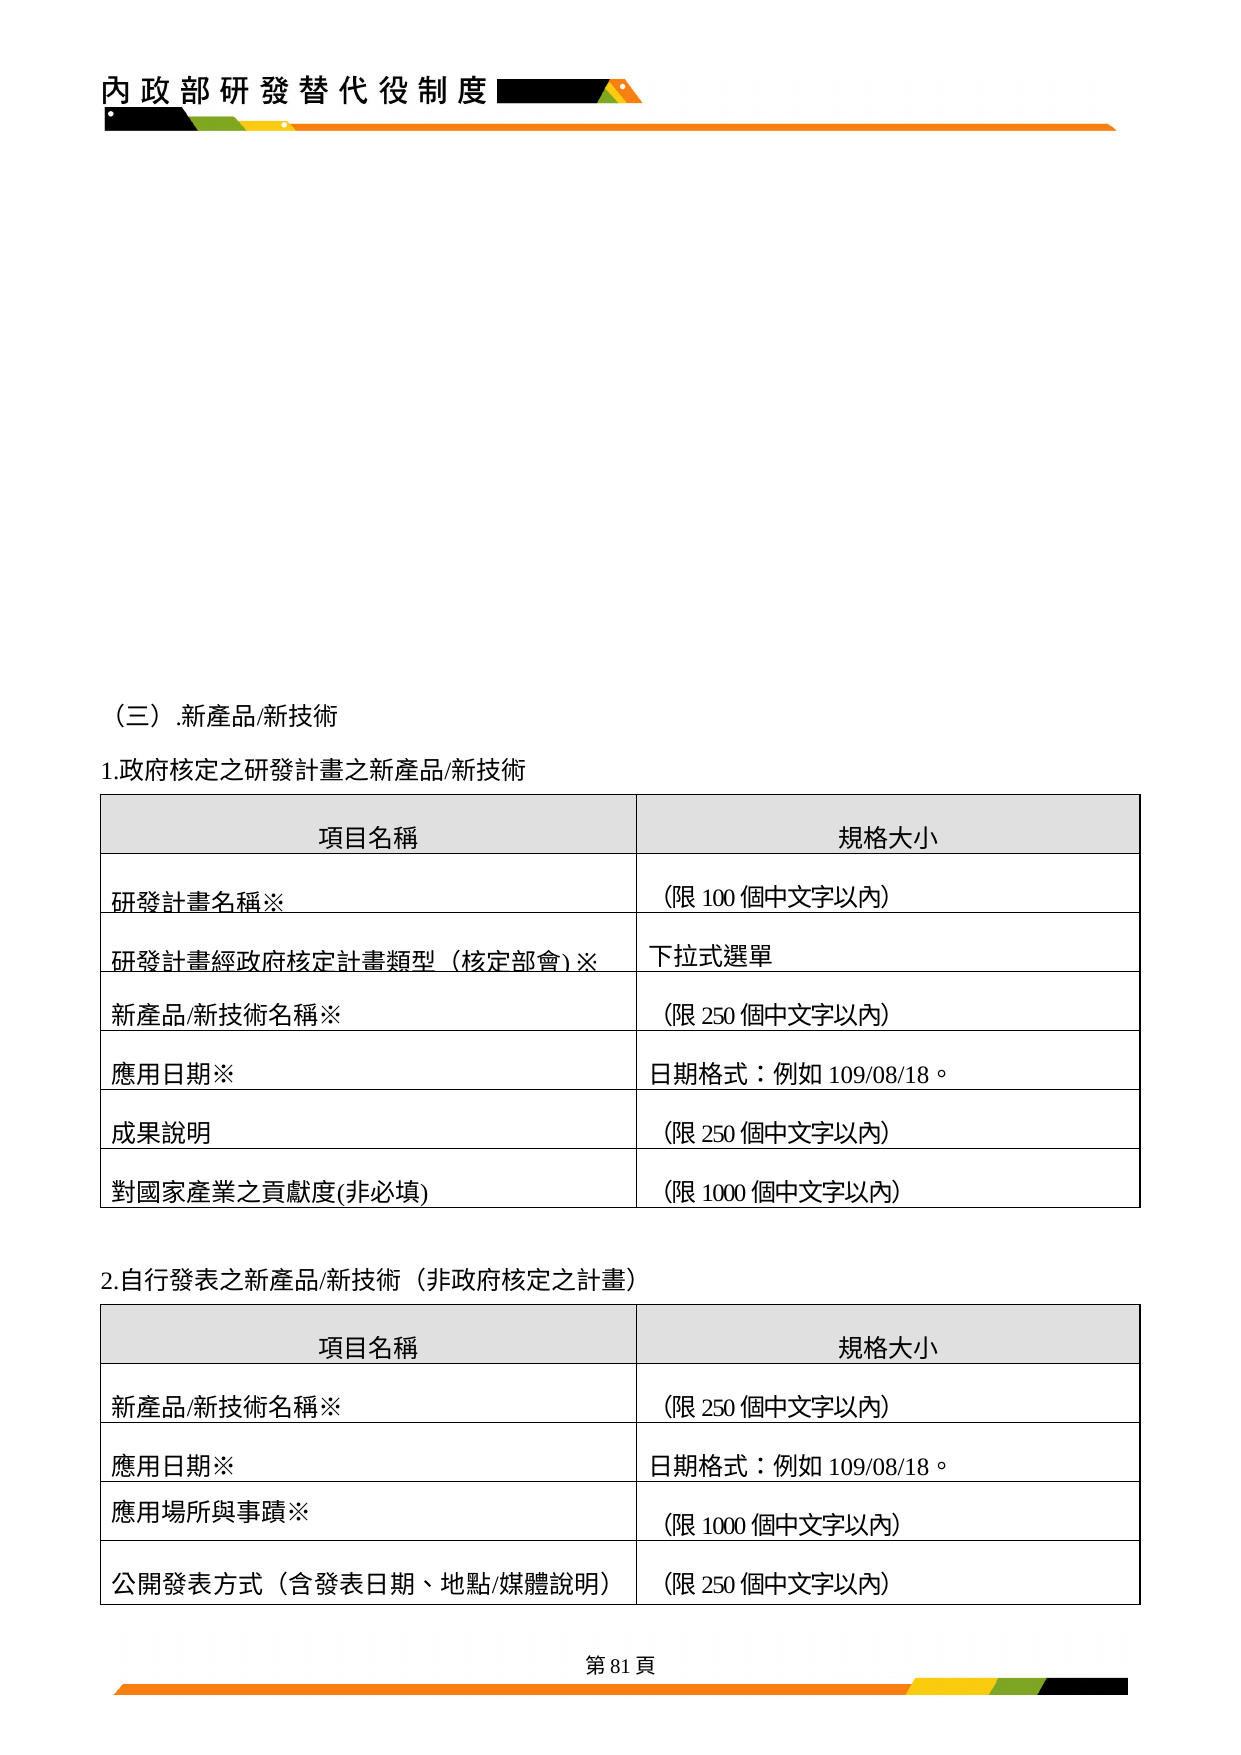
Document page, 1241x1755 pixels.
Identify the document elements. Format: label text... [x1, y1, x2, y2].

table_cell （限250個中文字以內） [637, 1090, 1139, 1148]
table_cell 日期格式：例如109/08/18。 [637, 1423, 1139, 1481]
table_cell （限250個中文字以內） [637, 1364, 1139, 1422]
table_header 規格大小 [637, 1305, 1139, 1363]
table_cell 下拉式選單 [637, 913, 1139, 971]
text 1.政府核定之研發計畫之新產品/新技術 [100, 746, 1140, 787]
table_cell 研發計畫名稱※ [101, 854, 636, 912]
table_cell （限100個中文字以內） [637, 854, 1139, 912]
table_header 項目名稱 [101, 1305, 636, 1363]
table_cell 對國家產業之貢獻度(非必填) [101, 1149, 636, 1207]
table_cell 應用日期※ [101, 1031, 636, 1089]
table_cell 公開發表方式（含發表日期、地點/媒體說明） [101, 1541, 636, 1604]
table_cell 應用日期※ [101, 1423, 636, 1481]
table_cell 應用場所與事蹟※ [101, 1482, 636, 1540]
table_cell （限1000個中文字以內） [637, 1149, 1139, 1207]
table_cell 新產品/新技術名稱※ [101, 1364, 636, 1422]
table_header 項目名稱 [101, 795, 636, 853]
text 2.自行發表之新產品/新技術（非政府核定之計畫） [100, 1256, 1140, 1298]
table_cell 研發計畫經政府核定計畫類型（核定部會) ※ (非必填) [101, 913, 636, 971]
table_cell 新產品/新技術名稱※ [101, 972, 636, 1030]
table_cell （限250個中文字以內） [637, 1541, 1139, 1604]
table_header 規格大小 [637, 795, 1139, 853]
table_cell （限1000個中文字以內） [637, 1482, 1139, 1540]
table_cell 日期格式：例如109/08/18。 [637, 1031, 1139, 1089]
table_cell 成果說明 [101, 1090, 636, 1148]
table_cell （限250個中文字以內） [637, 972, 1139, 1030]
text （三）.新產品/新技術 [100, 692, 1140, 733]
